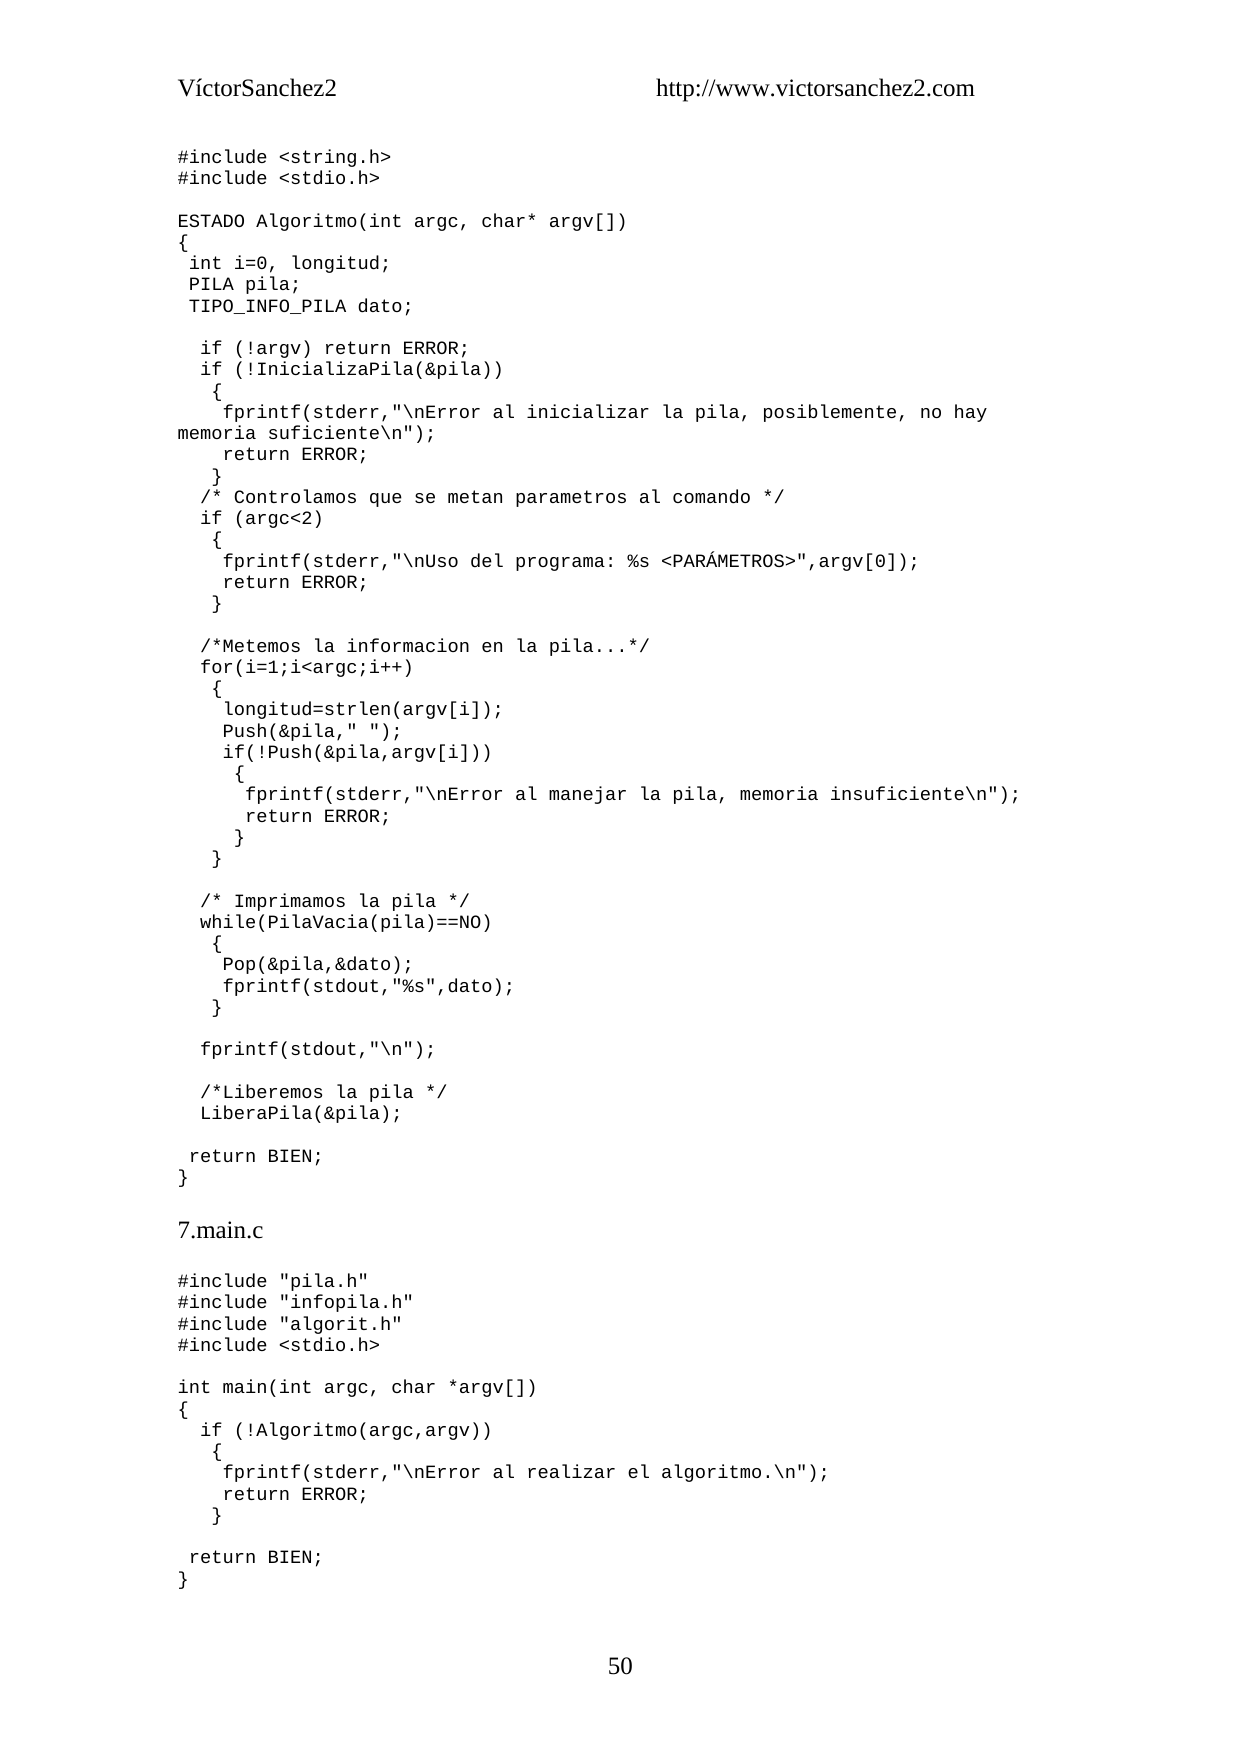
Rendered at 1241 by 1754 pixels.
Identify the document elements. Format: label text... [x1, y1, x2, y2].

text fprintf(stderr,"\nError al inicializar la pila, posiblemente, no hay memoria suficiente\n"); [177, 403, 1063, 445]
text fprintf(stderr,"\nError al realizar el algoritmo.\n"); [177, 1463, 1063, 1484]
text int i=0, longitud; [177, 254, 1063, 275]
text { [177, 1399, 1063, 1421]
text #include "infopila.h" [177, 1293, 1063, 1314]
text } [177, 849, 1063, 870]
text { [177, 233, 1063, 254]
text } [177, 466, 1063, 488]
text return ERROR; [177, 573, 1063, 594]
text return BIEN; [177, 1548, 1063, 1569]
text { [177, 764, 1063, 785]
text } [177, 1168, 1063, 1189]
text ESTADO Algoritmo(int argc, char* argv[]) [177, 211, 1063, 233]
text } [177, 594, 1063, 615]
text /*Metemos la informacion en la pila...*/ [177, 636, 1063, 658]
text if (!InicializaPila(&pila)) [177, 360, 1063, 381]
text fprintf(stdout,"%s",dato); [177, 976, 1063, 998]
text if (argc<2) [177, 509, 1063, 530]
text Pop(&pila,&dato); [177, 955, 1063, 976]
text if(!Push(&pila,argv[i])) [177, 743, 1063, 764]
text PILA pila; [177, 275, 1063, 296]
text #include "pila.h" [177, 1272, 1063, 1293]
text if (!Algoritmo(argc,argv)) [177, 1421, 1063, 1442]
text LiberaPila(&pila); [177, 1104, 1063, 1125]
text 7.main.c [177, 1217, 1063, 1244]
text int main(int argc, char *argv[]) [177, 1378, 1063, 1399]
text } [177, 828, 1063, 849]
text } [177, 1506, 1063, 1527]
text for(i=1;i<argc;i++) [177, 658, 1063, 679]
text return ERROR; [177, 445, 1063, 466]
text #include "algorit.h" [177, 1314, 1063, 1336]
text return ERROR; [177, 806, 1063, 828]
text TIPO_INFO_PILA dato; [177, 296, 1063, 318]
text #include <stdio.h> [177, 1336, 1063, 1357]
text } [177, 998, 1063, 1019]
text /* Imprimamos la pila */ [177, 891, 1063, 913]
text longitud=strlen(argv[i]); [177, 700, 1063, 721]
text { [177, 934, 1063, 955]
text #include <string.h> [177, 148, 1063, 169]
text Push(&pila," "); [177, 721, 1063, 743]
text { [177, 679, 1063, 700]
text #include <stdio.h> [177, 169, 1063, 190]
text { [177, 530, 1063, 551]
text return ERROR; [177, 1484, 1063, 1506]
text while(PilaVacia(pila)==NO) [177, 913, 1063, 934]
text return BIEN; [177, 1146, 1063, 1168]
text fprintf(stdout,"\n"); [177, 1040, 1063, 1061]
text fprintf(stderr,"\nUso del programa: %s <PARÁMETROS>",argv[0]); [177, 551, 1063, 573]
text } [177, 1569, 1063, 1591]
text /*Liberemos la pila */ [177, 1083, 1063, 1104]
text if (!argv) return ERROR; [177, 339, 1063, 360]
text fprintf(stderr,"\nError al manejar la pila, memoria insuficiente\n"); [177, 785, 1063, 806]
text /* Controlamos que se metan parametros al comando */ [177, 488, 1063, 509]
text { [177, 381, 1063, 403]
text { [177, 1442, 1063, 1463]
